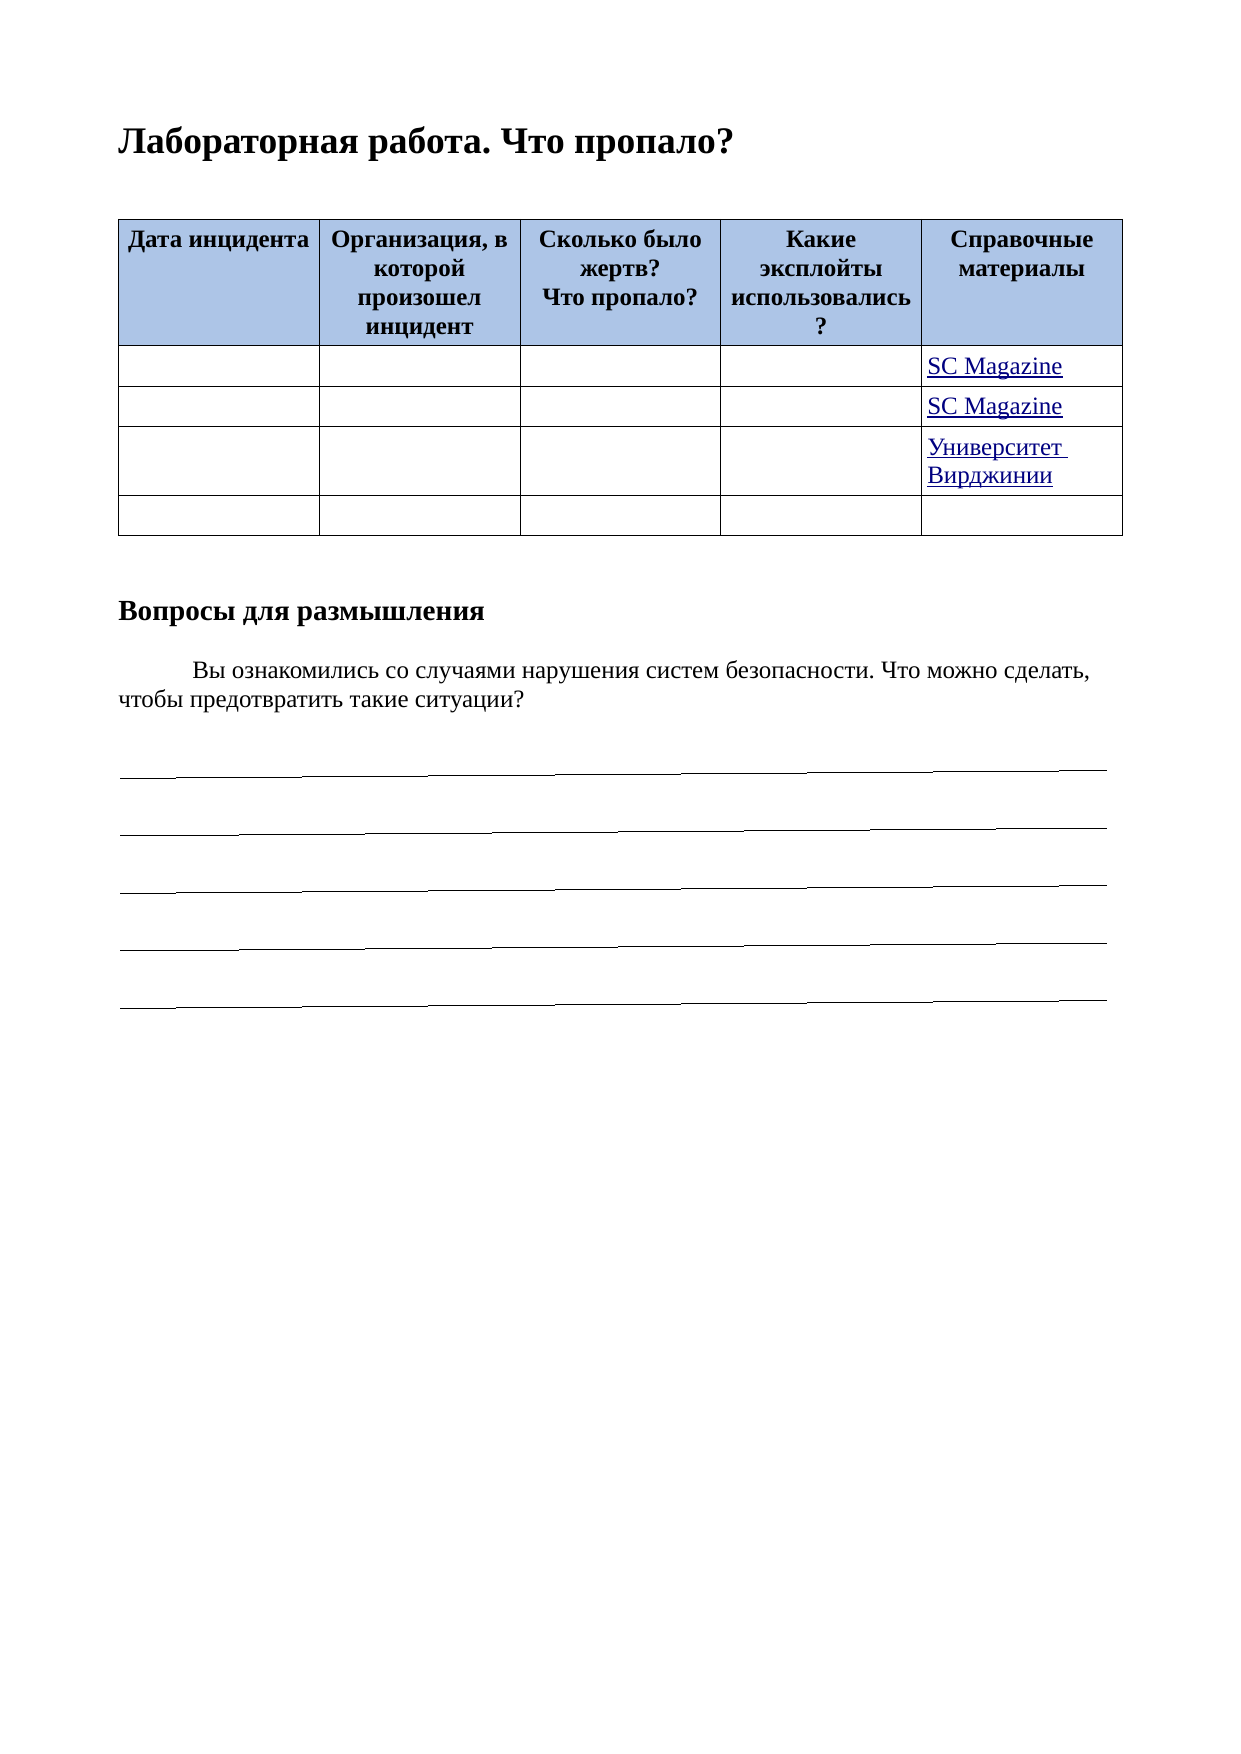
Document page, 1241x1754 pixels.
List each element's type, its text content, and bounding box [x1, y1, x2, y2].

text Вопросы для размышления [118, 593, 1122, 626]
table_cell Университет Вирджинии [922, 427, 1122, 495]
table_cell [119, 387, 319, 426]
table_cell [320, 496, 520, 535]
table_cell SC Magazine [922, 387, 1122, 426]
table_cell [521, 346, 720, 386]
table_cell [922, 496, 1122, 535]
table_cell [721, 346, 921, 386]
table_cell [320, 427, 520, 495]
text Вы ознакомились со случаями нарушения систем безопасности. Что можно сделать, чтобы предотвратить такие ситуации? [118, 655, 1122, 713]
table_header Какие эксплойты использовались? [721, 220, 921, 345]
table_cell SC Magazine [922, 346, 1122, 386]
table_cell [521, 387, 720, 426]
table_header Дата инцидента [119, 220, 319, 345]
table_cell [721, 427, 921, 495]
text Лабораторная работа. Что пропало? [118, 118, 1122, 161]
table_cell [119, 346, 319, 386]
table_cell [119, 496, 319, 535]
table_cell [721, 387, 921, 426]
table_cell [119, 427, 319, 495]
table_cell [521, 427, 720, 495]
table_cell [320, 387, 520, 426]
table_cell [721, 496, 921, 535]
table_header Сколько было жертв? Что пропало? [521, 220, 720, 345]
table_cell [320, 346, 520, 386]
table_cell [521, 496, 720, 535]
table_header Организация, в которой произошел инцидент [320, 220, 520, 345]
table_header Справочные материалы [922, 220, 1122, 345]
